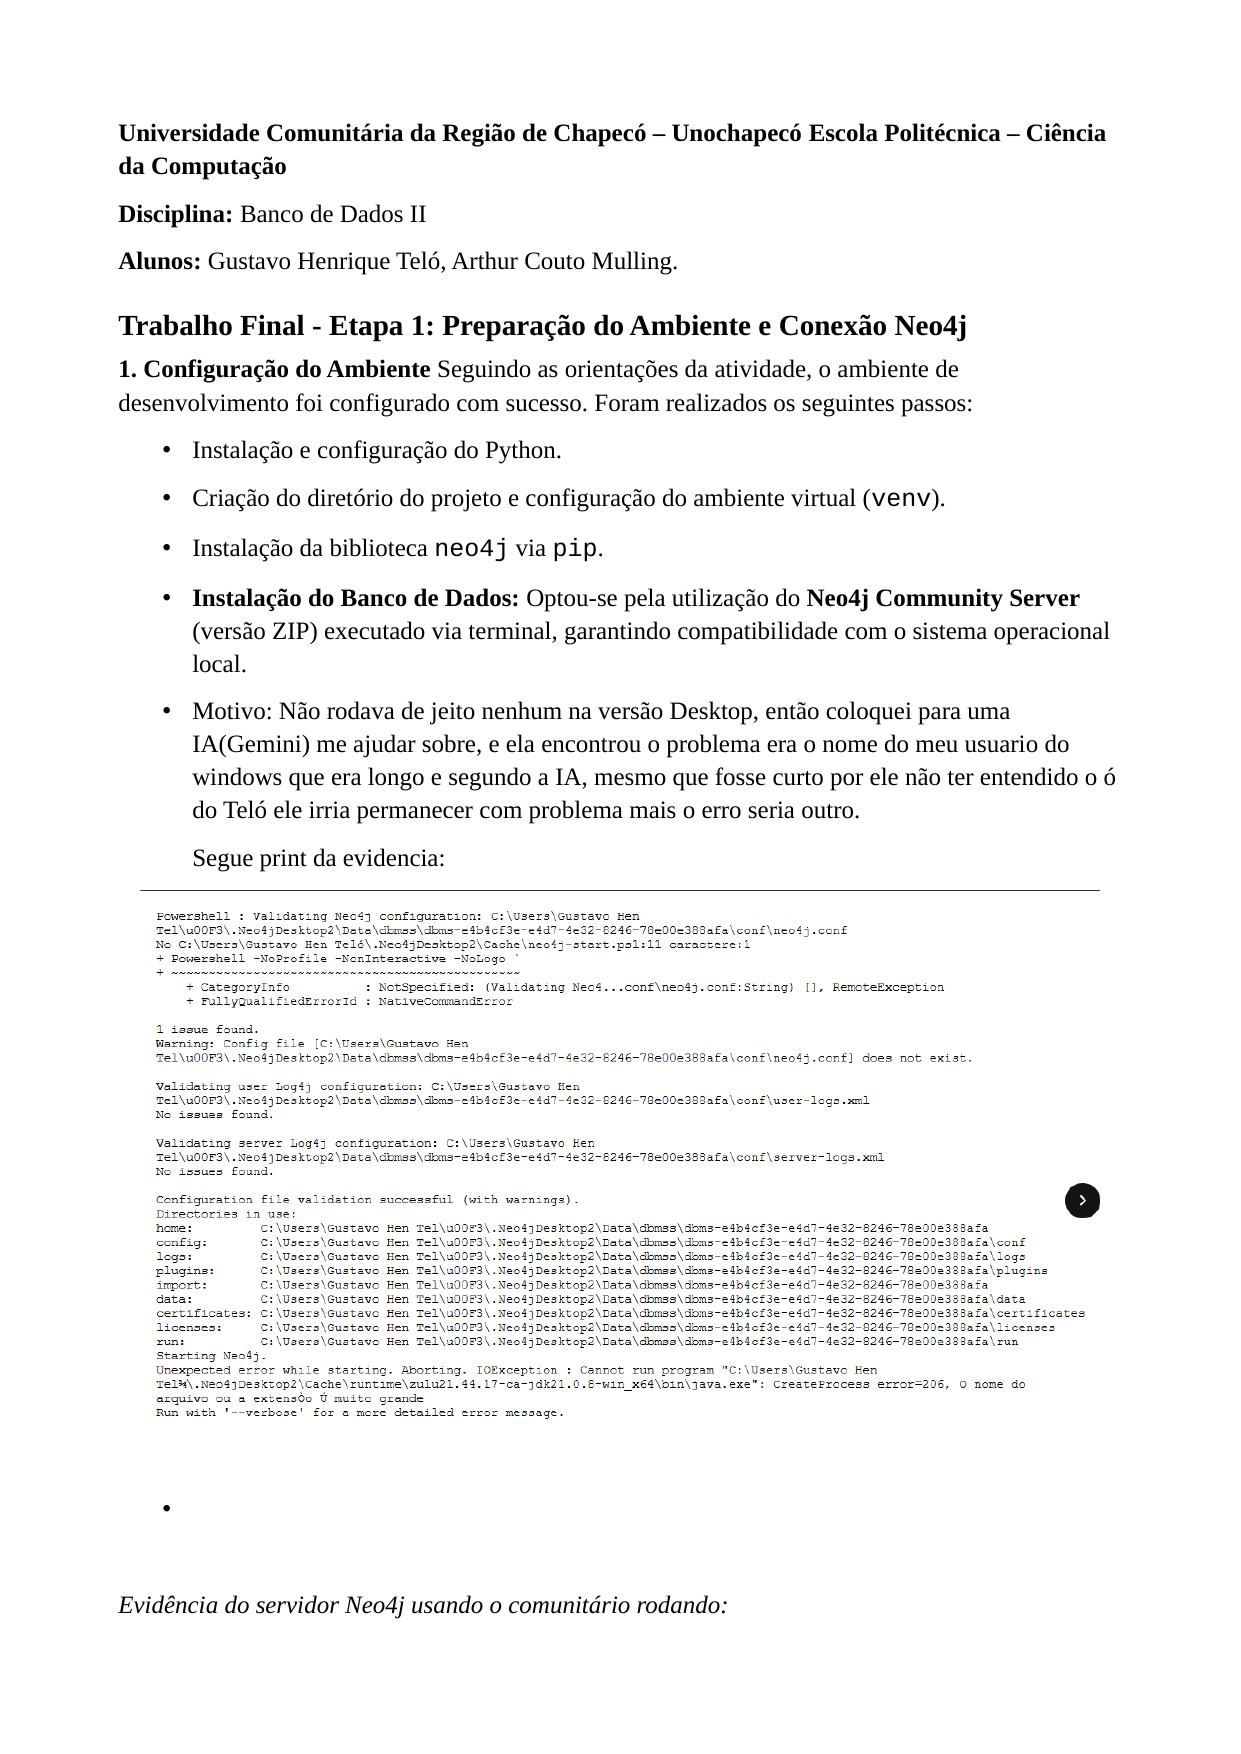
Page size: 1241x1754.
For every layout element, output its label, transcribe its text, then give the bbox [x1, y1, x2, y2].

list Instalação do Banco de Dados: Optou-se pela utilização do Neo4j Community Server (versão ZIP) executado via terminal, garantindo compatibilidade com o sistema operacional local. [162, 583, 1122, 678]
subtitle Trabalho Final - Etapa 1: Preparação do Ambiente e Conexão Neo4j [118, 308, 1122, 342]
text Alunos: Gustavo Henrique Teló, Arthur Couto Mulling. [118, 246, 1122, 275]
list Criação do diretório do projeto e configuração do ambiente virtual (venv). [162, 483, 1122, 514]
text Universidade Comunitária da Região de Chapecó – Unochapecó Escola Politécnica – Ciência da Computação [118, 118, 1122, 180]
text Evidência do servidor Neo4j usando o comunitário rodando: [118, 1590, 1122, 1618]
text Disciplina: Banco de Dados II [118, 199, 1122, 227]
list Instalação da biblioteca neo4j via pip. [162, 533, 1122, 564]
list Instalação e configuração do Python. [162, 435, 1122, 464]
text 1. Configuração do Ambiente Seguindo as orientações da atividade, o ambiente de desenvolvimento foi configurado com sucesso. Foram realizados os seguintes passos: [118, 354, 1122, 416]
picture [140, 890, 1100, 1491]
list Segue print da evidencia: [162, 843, 1122, 872]
list Motivo: Não rodava de jeito nenhum na versão Desktop, então coloquei para uma IA(Gemini) me ajudar sobre, e ela encontrou o problema era o nome do meu usuario do windows que era longo e segundo a IA, mesmo que fosse curto por ele não ter entendido o ó do Teló ele irria permanecer com problema mais o erro seria outro. [162, 696, 1122, 824]
